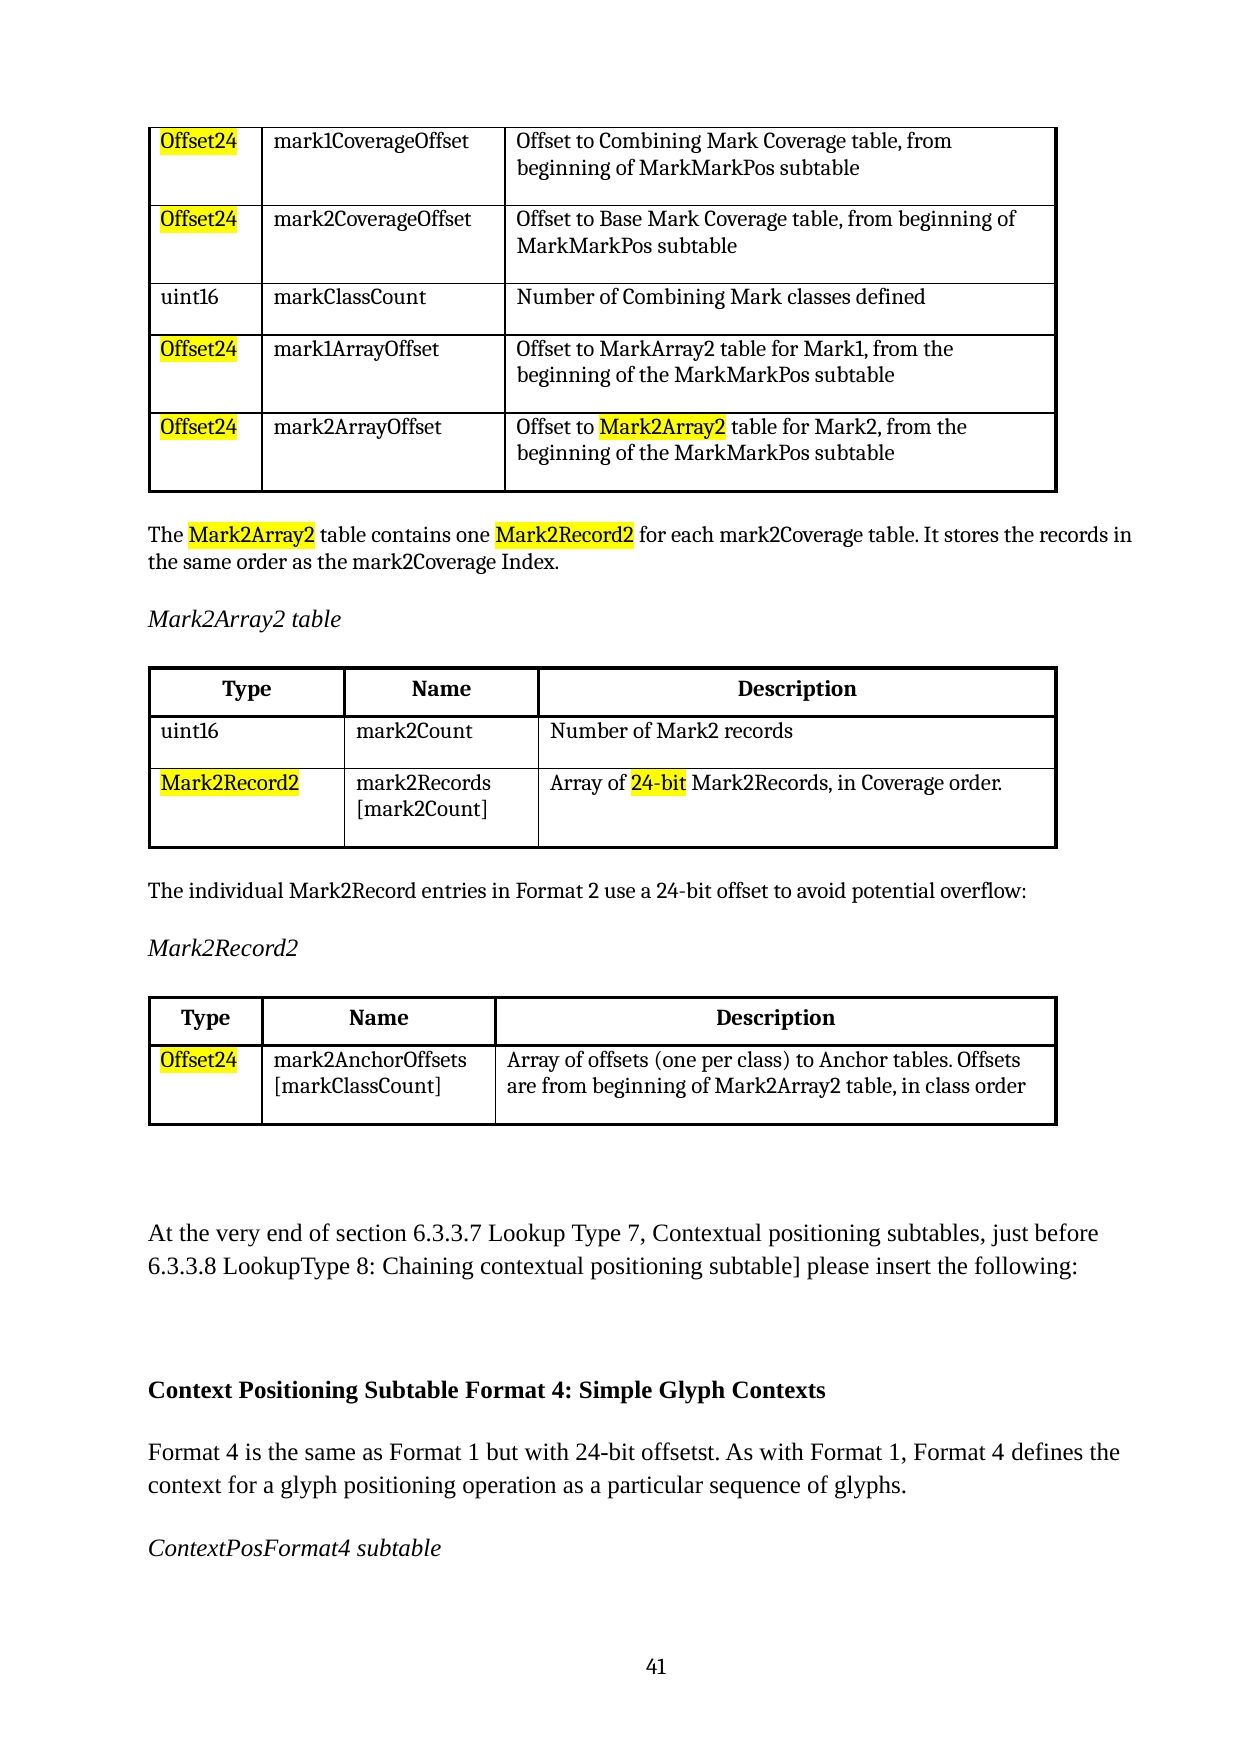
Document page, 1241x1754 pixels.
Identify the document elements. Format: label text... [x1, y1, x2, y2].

table_cell mark2ArrayOffset [263, 414, 504, 490]
table_cell mark2Records [mark2Count] [345, 769, 538, 846]
table_cell Offset to MarkArray2 table for Mark1, from the beginning of the MarkMarkPos subtable [506, 336, 1054, 412]
table_cell mark2AnchorOffsets [markClassCount] [263, 1047, 495, 1123]
table_cell Number of Mark2 records [539, 718, 1054, 768]
table_cell uint16 [151, 718, 344, 768]
text Mark2Array2 table [148, 604, 1163, 633]
text Context Positioning Subtable Format 4: Simple Glyph Contexts [148, 1375, 1163, 1404]
table_cell Offset24 [151, 1047, 261, 1123]
text The Mark2Array2 table contains one Mark2Record2 for each mark2Coverage table. It stores the records in the same order as the mark2Coverage Index. [148, 522, 1163, 575]
table_cell Offset24 [151, 336, 261, 412]
table_cell Offset24 [151, 414, 261, 490]
table_cell Offset24 [151, 128, 261, 205]
text Mark2Record2 [148, 933, 1163, 962]
table_cell Array of 24-bit Mark2Records, in Coverage order. [539, 769, 1054, 846]
table_header Description [497, 999, 1054, 1044]
table_header Name [264, 999, 494, 1044]
table_cell Offset24 [151, 206, 261, 283]
table_cell Array of offsets (one per class) to Anchor tables. Offsets are from beginning of Mark2Array2 table, in class order [496, 1047, 1054, 1123]
table_header Type [151, 999, 261, 1044]
table_cell Mark2Record2 [151, 769, 344, 846]
table_cell Number of Combining Mark classes defined [506, 284, 1054, 334]
table_cell mark2CoverageOffset [263, 206, 504, 283]
table_cell Offset to Combining Mark Coverage table, from beginning of MarkMarkPos subtable [506, 128, 1054, 205]
table_cell mark1ArrayOffset [263, 336, 504, 412]
table_header Name [346, 670, 537, 714]
table_cell mark2Count [345, 718, 538, 768]
text The individual Mark2Record entries in Format 2 use a 24-bit offset to avoid potential overflow: [148, 878, 1163, 904]
table_header Type [151, 670, 343, 714]
table_cell mark1CoverageOffset [263, 128, 504, 205]
table_cell Offset to Mark2Array2 table for Mark2, from the beginning of the MarkMarkPos subtable [506, 414, 1054, 490]
text At the very end of section 6.3.3.7 Lookup Type 7, Contextual positioning subtables, just before 6.3.3.8 LookupType 8: Chaining contextual positioning subtable] please insert the following: [148, 1218, 1163, 1279]
table_cell markClassCount [263, 284, 504, 334]
table_cell uint16 [151, 284, 261, 334]
table_header Description [540, 670, 1054, 714]
text Format 4 is the same as Format 1 but with 24-bit offsetst. As with Format 1, Format 4 defines the context for a glyph positioning operation as a particular sequence of glyphs. [148, 1437, 1163, 1499]
text ContextPosFormat4 subtable [148, 1533, 1163, 1561]
table_cell Offset to Base Mark Coverage table, from beginning of MarkMarkPos subtable [506, 206, 1054, 283]
